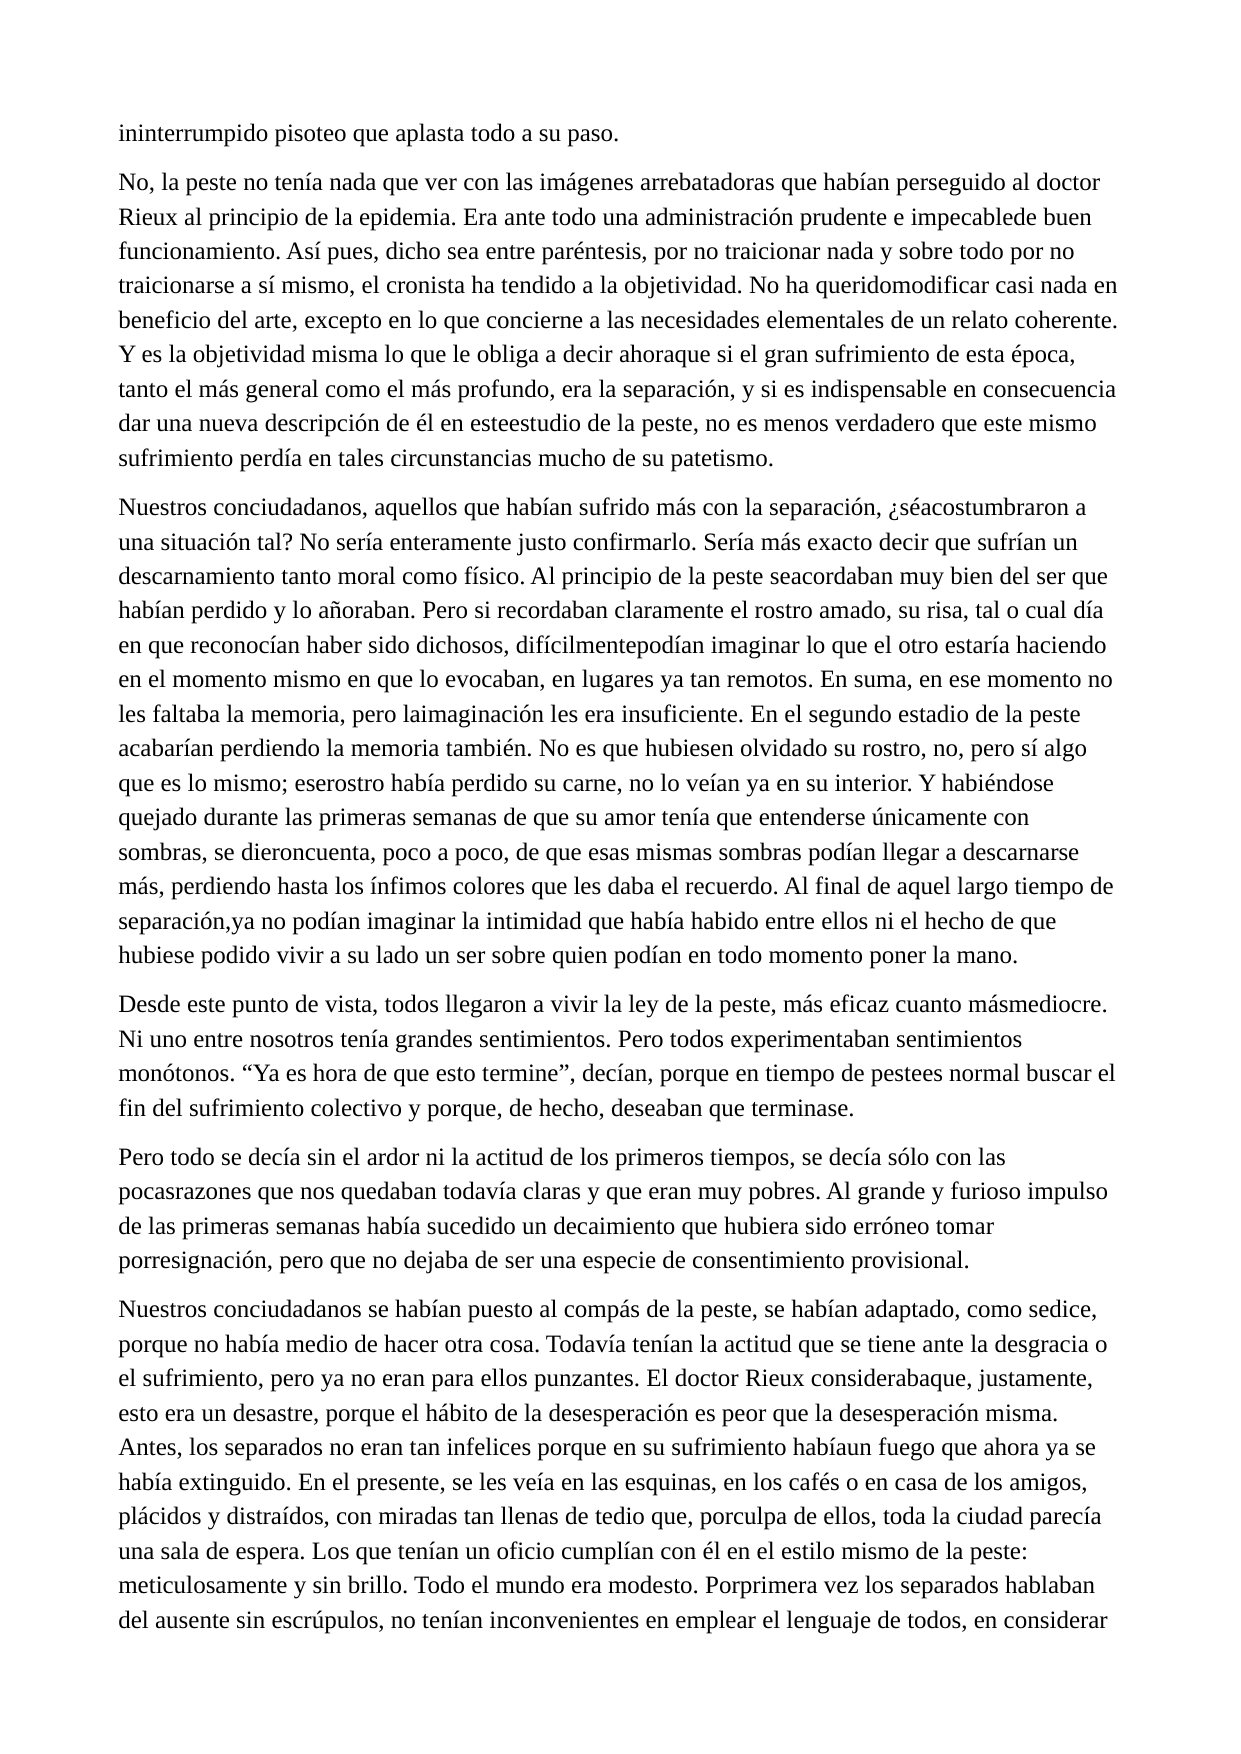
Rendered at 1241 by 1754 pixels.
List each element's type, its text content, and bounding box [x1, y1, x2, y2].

text Nuestros conciudadanos, aquellos que habían sufrido más con la separación, ¿séacostumbraron a una situación tal? No sería enteramente justo confirmarlo. Sería más exacto decir que sufrían un descarnamiento tanto moral como físico. Al principio de la peste seacordaban muy bien del ser que habían perdido y lo añoraban. Pero si recordaban claramente el rostro amado, su risa, tal o cual día en que reconocían haber sido dichosos, difícilmentepodían imaginar lo que el otro estaría haciendo en el momento mismo en que lo evocaban, en lugares ya tan remotos. En suma, en ese momento no les faltaba la memoria, pero laimaginación les era insuficiente. En el segundo estadio de la peste acabarían perdiendo la memoria también. No es que hubiesen olvidado su rostro, no, pero sí algo que es lo mismo; eserostro había perdido su carne, no lo veían ya en su interior. Y habiéndose quejado durante las primeras semanas de que su amor tenía que entenderse únicamente con sombras, se dieroncuenta, poco a poco, de que esas mismas sombras podían llegar a descarnarse más, perdiendo hasta los ínfimos colores que les daba el recuerdo. Al final de aquel largo tiempo de separación,ya no podían imaginar la intimidad que había habido entre ellos ni el hecho de que hubiese podido vivir a su lado un ser sobre quien podían en todo momento poner la mano. [118, 492, 1122, 969]
text No, la peste no tenía nada que ver con las imágenes arrebatadoras que habían perseguido al doctor Rieux al principio de la epidemia. Era ante todo una administración prudente e impecablede buen funcionamiento. Así pues, dicho sea entre paréntesis, por no traicionar nada y sobre todo por no traicionarse a sí mismo, el cronista ha tendido a la objetividad. No ha queridomodificar casi nada en beneficio del arte, excepto en lo que concierne a las necesidades elementales de un relato coherente. Y es la objetividad misma lo que le obliga a decir ahoraque si el gran sufrimiento de esta época, tanto el más general como el más profundo, era la separación, y si es indispensable en consecuencia dar una nueva descripción de él en esteestudio de la peste, no es menos verdadero que este mismo sufrimiento perdía en tales circunstancias mucho de su patetismo. [118, 167, 1122, 472]
text Pero todo se decía sin el ardor ni la actitud de los primeros tiempos, se decía sólo con las pocasrazones que nos quedaban todavía claras y que eran muy pobres. Al grande y furioso impulso de las primeras semanas había sucedido un decaimiento que hubiera sido erróneo tomar porresignación, pero que no dejaba de ser una especie de consentimiento provisional. [118, 1142, 1122, 1274]
text ininterrumpido pisoteo que aplasta todo a su paso. [118, 118, 1122, 147]
text Nuestros conciudadanos se habían puesto al compás de la peste, se habían adaptado, como sedice, porque no había medio de hacer otra cosa. Todavía tenían la actitud que se tiene ante la desgracia o el sufrimiento, pero ya no eran para ellos punzantes. El doctor Rieux considerabaque, justamente, esto era un desastre, porque el hábito de la desesperación es peor que la desesperación misma. Antes, los separados no eran tan infelices porque en su sufrimiento habíaun fuego que ahora ya se había extinguido. En el presente, se les veía en las esquinas, en los cafés o en casa de los amigos, plácidos y distraídos, con miradas tan llenas de tedio que, porculpa de ellos, toda la ciudad parecía una sala de espera. Los que tenían un oficio cumplían con él en el estilo mismo de la peste: meticulosamente y sin brillo. Todo el mundo era modesto. Porprimera vez los separados hablaban del ausente sin escrúpulos, no tenían inconvenientes en emplear el lenguaje de todos, en considerar [118, 1294, 1122, 1633]
text Desde este punto de vista, todos llegaron a vivir la ley de la peste, más eficaz cuanto másmediocre. Ni uno entre nosotros tenía grandes sentimientos. Pero todos experimentaban sentimientos monótonos. “Ya es hora de que esto termine”, decían, porque en tiempo de pestees normal buscar el fin del sufrimiento colectivo y porque, de hecho, deseaban que terminase. [118, 989, 1122, 1122]
